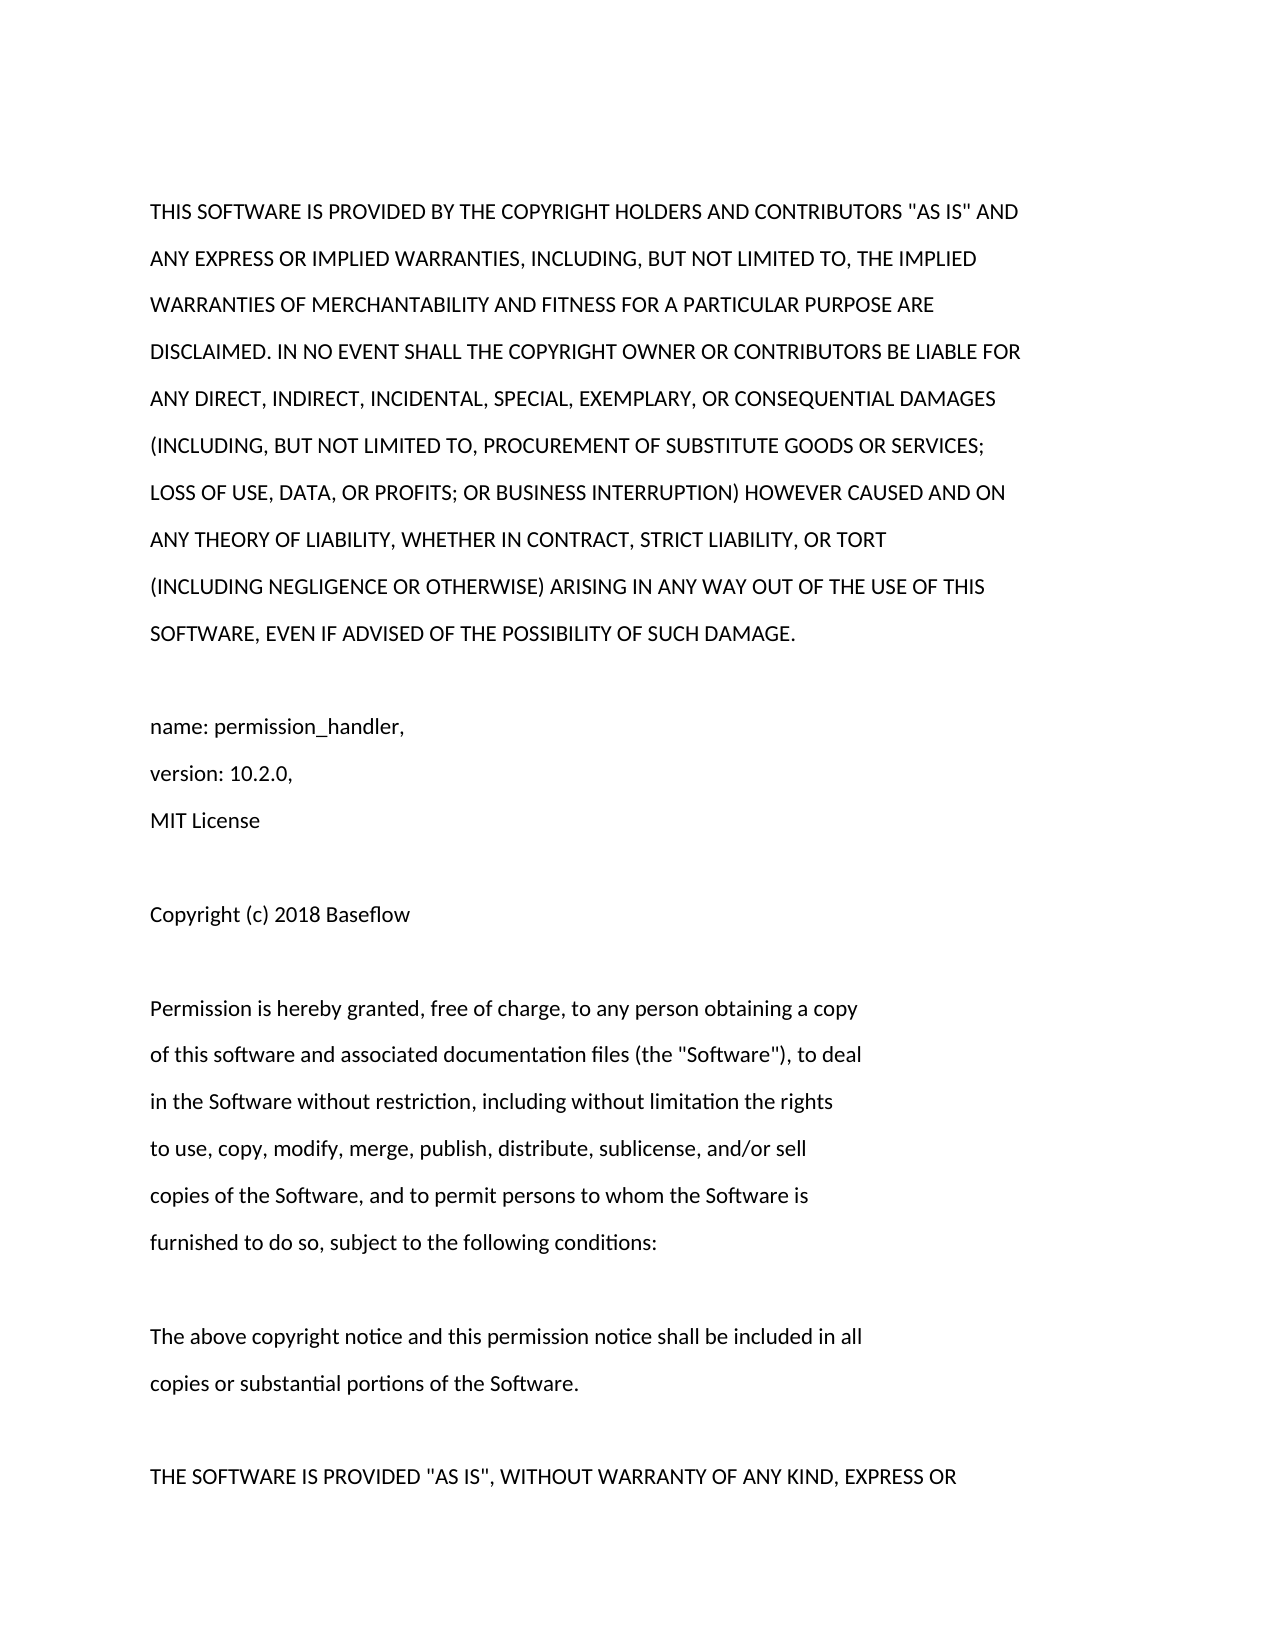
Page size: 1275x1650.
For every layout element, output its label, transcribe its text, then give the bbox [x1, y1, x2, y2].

text copies of the Software, and to permit persons to whom the Software is [150, 1181, 1125, 1209]
text LOSS OF USE, DATA, OR PROFITS; OR BUSINESS INTERRUPTION) HOWEVER CAUSED AND ON [150, 478, 1125, 506]
text The above copyright notice and this permission notice shall be included in all [150, 1322, 1125, 1350]
text DISCLAIMED. IN NO EVENT SHALL THE COPYRIGHT OWNER OR CONTRIBUTORS BE LIABLE FOR [150, 337, 1125, 366]
text name: permission_handler, [150, 712, 1125, 741]
text ANY EXPRESS OR IMPLIED WARRANTIES, INCLUDING, BUT NOT LIMITED TO, THE IMPLIED [150, 244, 1125, 272]
text THIS SOFTWARE IS PROVIDED BY THE COPYRIGHT HOLDERS AND CONTRIBUTORS "AS IS" AND [150, 197, 1125, 225]
text (INCLUDING NEGLIGENCE OR OTHERWISE) ARISING IN ANY WAY OUT OF THE USE OF THIS [150, 572, 1125, 600]
text WARRANTIES OF MERCHANTABILITY AND FITNESS FOR A PARTICULAR PURPOSE ARE [150, 291, 1125, 319]
text MIT License [150, 806, 1125, 834]
text ANY THEORY OF LIABILITY, WHETHER IN CONTRACT, STRICT LIABILITY, OR TORT [150, 525, 1125, 553]
text ANY DIRECT, INDIRECT, INCIDENTAL, SPECIAL, EXEMPLARY, OR CONSEQUENTIAL DAMAGES [150, 384, 1125, 412]
text copies or substantial portions of the Software. [150, 1369, 1125, 1397]
text of this software and associated documentation files (the "Software"), to deal [150, 1041, 1125, 1069]
text in the Software without restriction, including without limitation the rights [150, 1087, 1125, 1116]
text version: 10.2.0, [150, 759, 1125, 787]
text THE SOFTWARE IS PROVIDED "AS IS", WITHOUT WARRANTY OF ANY KIND, EXPRESS OR [150, 1462, 1125, 1491]
text furnished to do so, subject to the following conditions: [150, 1228, 1125, 1256]
text (INCLUDING, BUT NOT LIMITED TO, PROCUREMENT OF SUBSTITUTE GOODS OR SERVICES; [150, 431, 1125, 459]
text SOFTWARE, EVEN IF ADVISED OF THE POSSIBILITY OF SUCH DAMAGE. [150, 619, 1125, 647]
text Permission is hereby granted, free of charge, to any person obtaining a copy [150, 994, 1125, 1022]
text to use, copy, modify, merge, publish, distribute, sublicense, and/or sell [150, 1134, 1125, 1162]
text Copyright (c) 2018 Baseflow [150, 900, 1125, 928]
